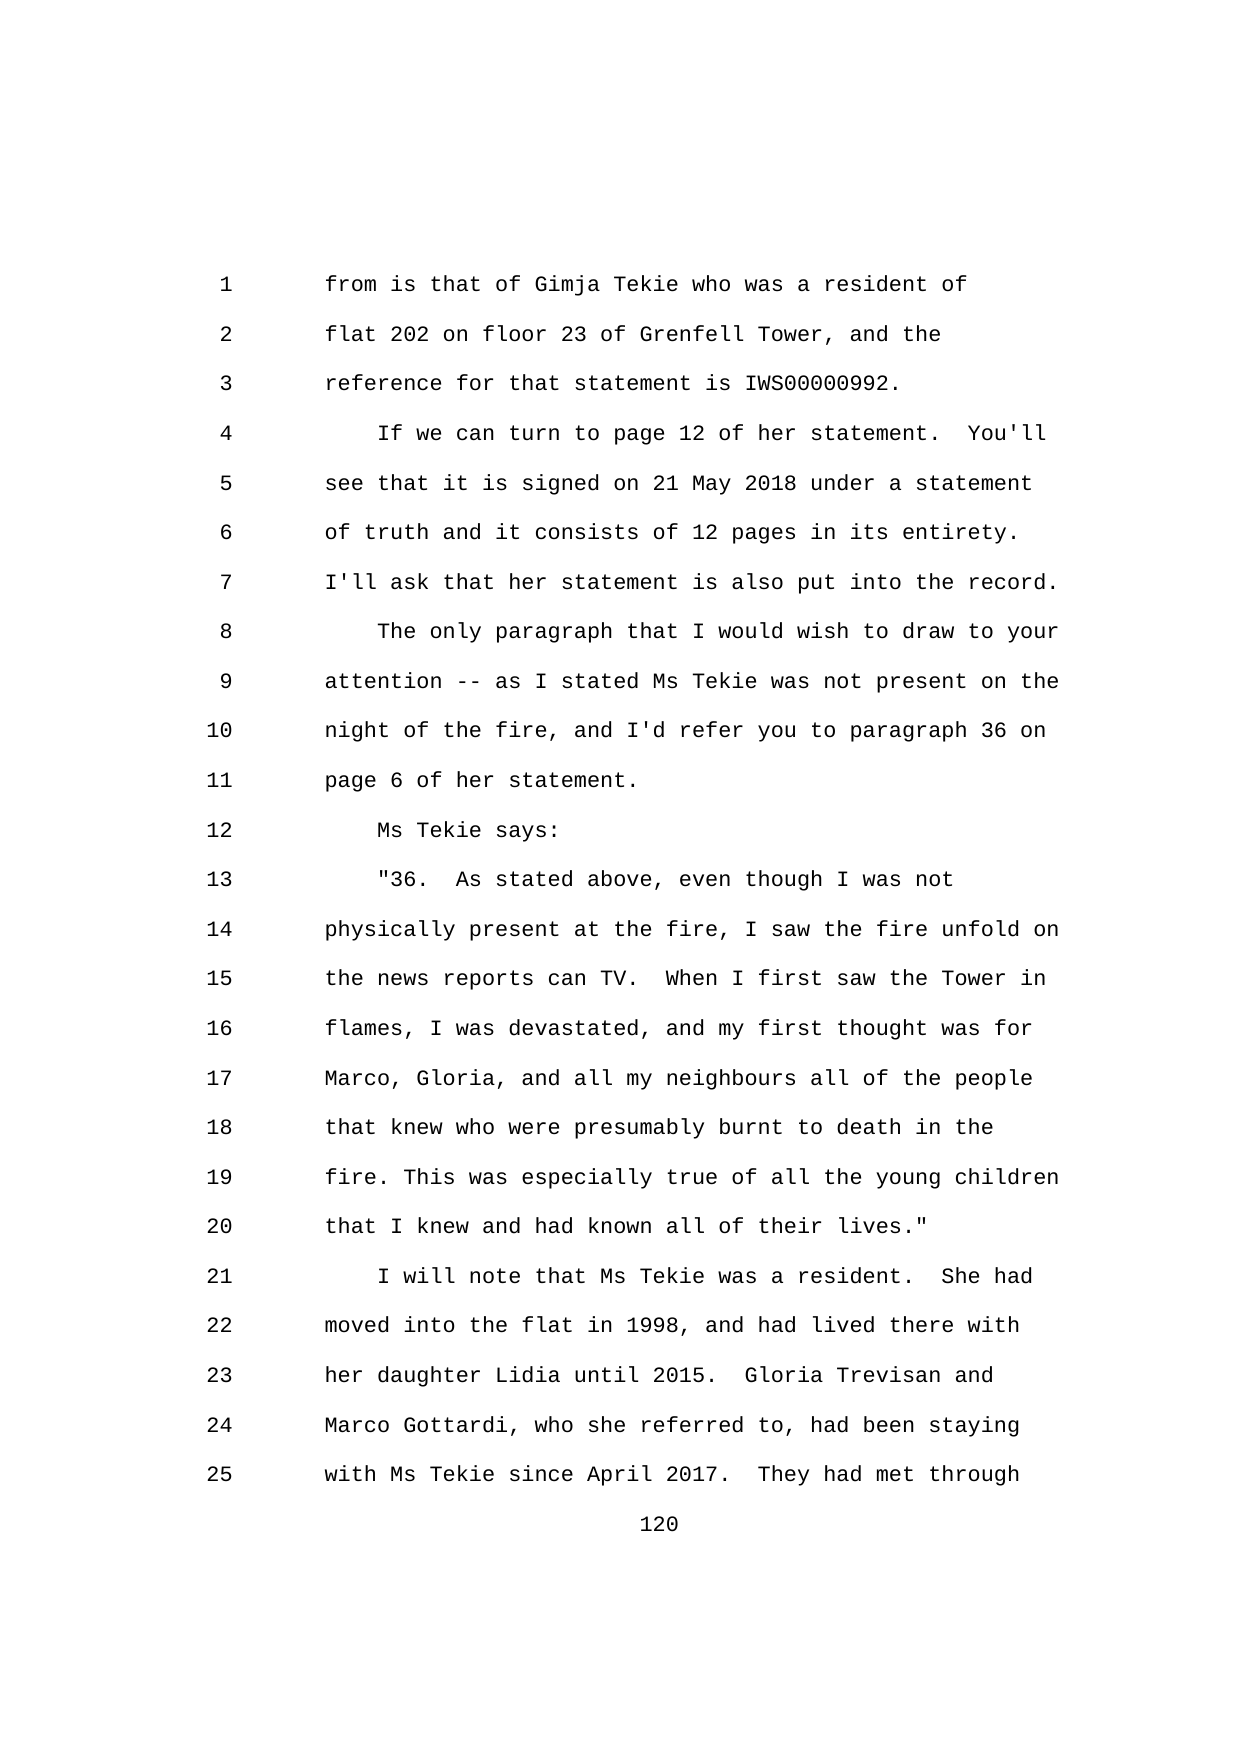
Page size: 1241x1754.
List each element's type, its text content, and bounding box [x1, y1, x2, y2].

text 17 Marco, Gloria, and all my neighbours all of the people [75, 1067, 1165, 1091]
text 25 with Ms Tekie since April 2017. They had met through [75, 1463, 1165, 1488]
text 16 flames, I was devastated, and my first thought was for [75, 1017, 1165, 1042]
text 6 of truth and it consists of 12 pages in its entirety. [75, 521, 1165, 546]
text 15 the news reports can TV. When I first saw the Tower in [75, 967, 1165, 992]
text 13 "36. As stated above, even though I was not [75, 868, 1165, 893]
text 4 If we can turn to page 12 of her statement. You'll [75, 422, 1165, 447]
text 8 The only paragraph that I would wish to draw to your [75, 620, 1165, 645]
text 2 flat 202 on floor 23 of Grenfell Tower, and the [75, 323, 1165, 348]
text 12 Ms Tekie says: [75, 819, 1165, 843]
text 1 from is that of Gimja Tekie who was a resident of [75, 273, 1165, 298]
text 20 that I knew and had known all of their lives." [75, 1215, 1165, 1240]
text 21 I will note that Ms Tekie was a resident. She had [75, 1265, 1165, 1290]
text 23 her daughter Lidia until 2015. Gloria Trevisan and [75, 1364, 1165, 1389]
text 19 fire. This was especially true of all the young children [75, 1166, 1165, 1191]
text 22 moved into the flat in 1998, and had lived there with [75, 1314, 1165, 1339]
text 7 I'll ask that her statement is also put into the record. [75, 571, 1165, 596]
text 3 reference for that statement is IWS00000992. [75, 372, 1165, 397]
text 120 [75, 1513, 1165, 1538]
text 18 that knew who were presumably burnt to death in the [75, 1116, 1165, 1141]
text 9 attention -- as I stated Ms Tekie was not present on the [75, 670, 1165, 695]
text 24 Marco Gottardi, who she referred to, had been staying [75, 1414, 1165, 1438]
text 10 night of the fire, and I'd refer you to paragraph 36 on [75, 719, 1165, 744]
text 14 physically present at the fire, I saw the fire unfold on [75, 918, 1165, 943]
text 11 page 6 of her statement. [75, 769, 1165, 794]
text 5 see that it is signed on 21 May 2018 under a statement [75, 472, 1165, 496]
